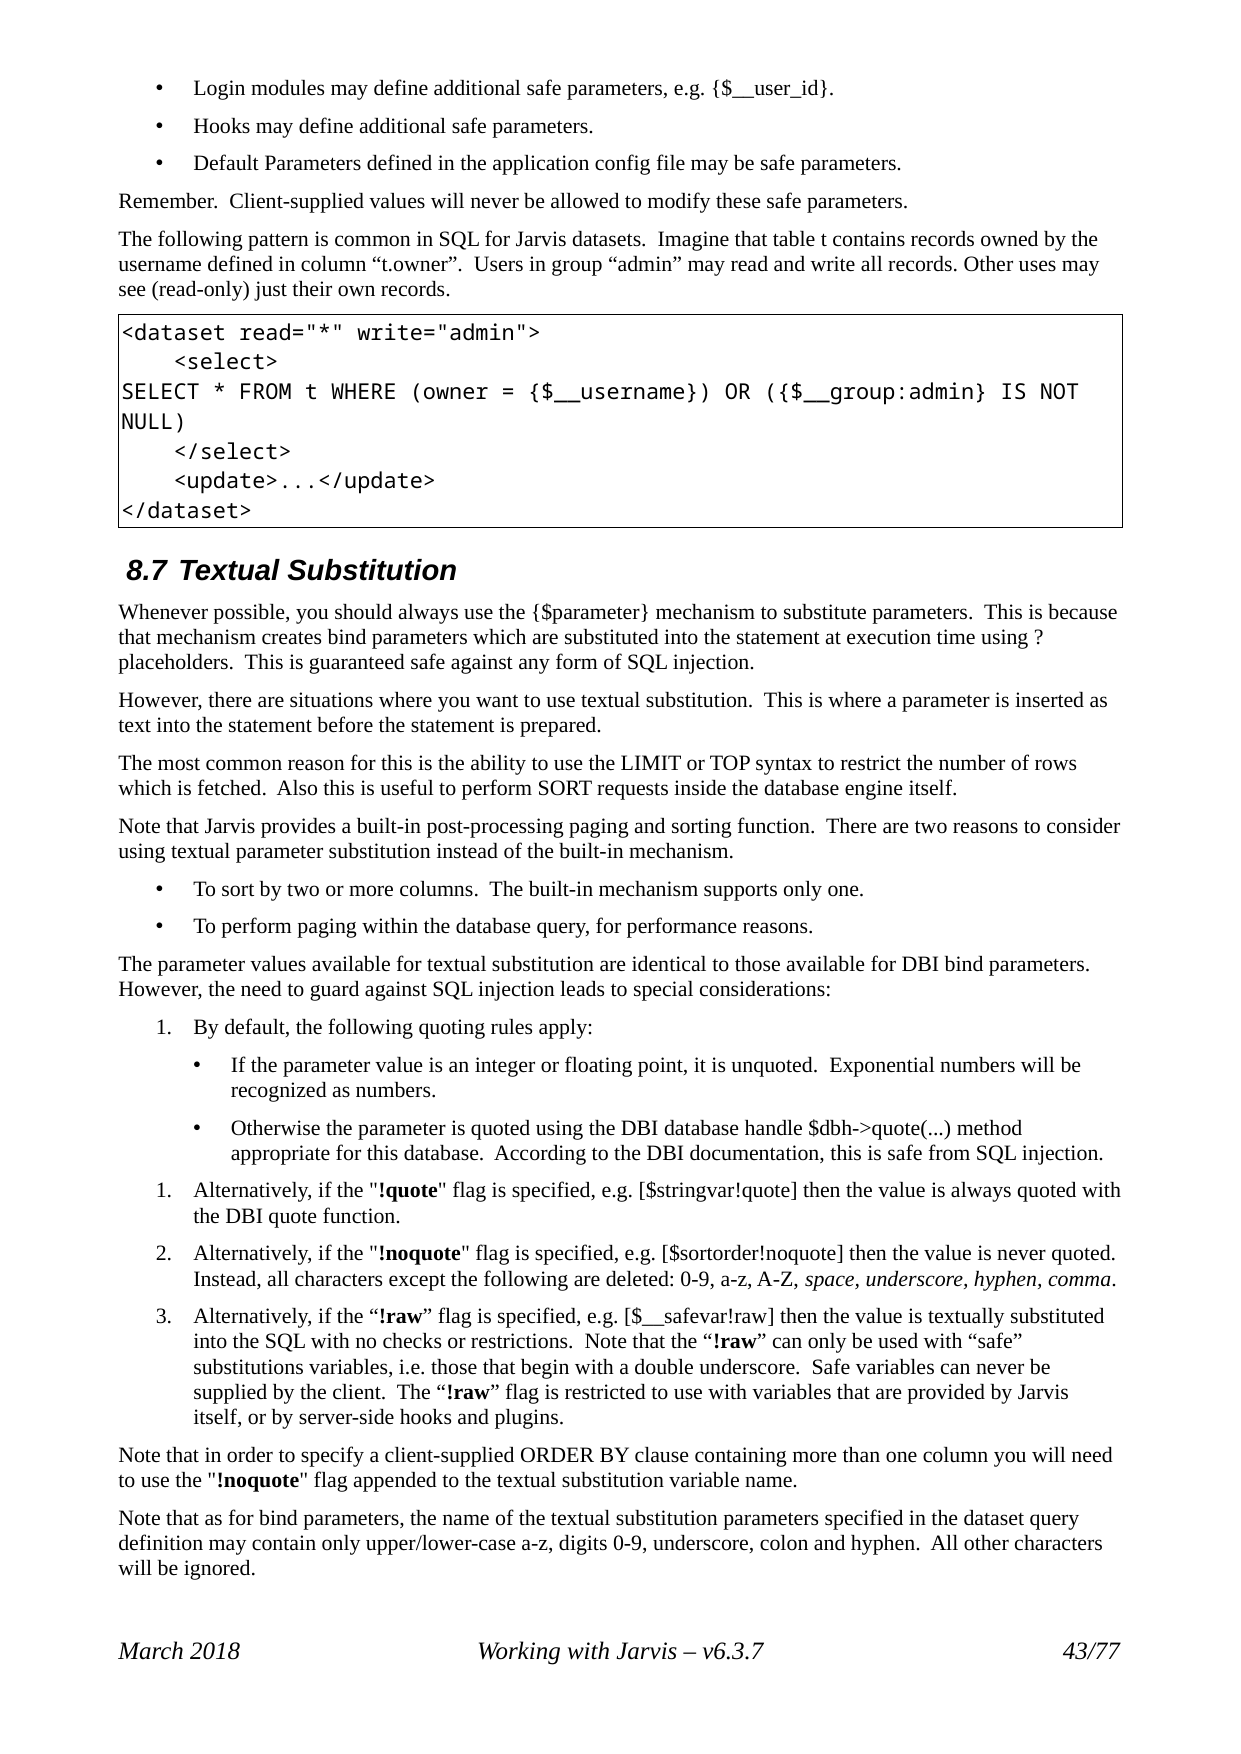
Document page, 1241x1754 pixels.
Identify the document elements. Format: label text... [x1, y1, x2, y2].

list Alternatively, if the “!raw” flag is specified, e.g. [$__safevar!raw] then the value is textually substituted into the SQL with no checks or restrictions. Note that the “!raw” can only be used with “safe” substitutions variables, i.e. those that begin with a double underscore. Safe variables can never be supplied by the client. The “!raw” flag is restricted to use with variables that are provided by Jarvis itself, or by server-side hooks and plugins. [156, 1303, 1122, 1429]
subtitle Textual Substitution [118, 553, 1122, 586]
list Default Parameters defined in the application config file may be safe parameters. [156, 150, 1122, 176]
text The most common reason for this is the ability to use the LIMIT or TOP syntax to restrict the number of rows which is fetched. Also this is useful to perform SORT requests inside the database engine itself. [118, 750, 1122, 800]
text The following pattern is common in SQL for Jarvis datasets. Imagine that table t contains records owned by the username defined in column “t.owner”. Users in group “admin” may read and write all records. Other uses may see (read-only) just their own records. [118, 226, 1122, 301]
list To perform paging within the database query, for performance reasons. [156, 913, 1122, 938]
list By default, the following quoting rules apply: [156, 1014, 1122, 1039]
list Login modules may define additional safe parameters, e.g. {$__user_id}. [156, 75, 1122, 100]
text However, there are situations where you want to use textual substitution. This is where a parameter is inserted as text into the statement before the statement is prepared. [118, 687, 1122, 737]
text Remember. Client-supplied values will never be allowed to modify these safe parameters. [118, 188, 1122, 213]
text SELECT * FROM t WHERE (owner = {$__username}) OR ({$__group:admin} IS NOT NULL) [119, 373, 1122, 433]
text Note that as for bind parameters, the name of the textual substitution parameters specified in the dataset query definition may contain only upper/lower-case a-z, digits 0-9, underscore, colon and hyphen. All other characters will be ignored. [118, 1505, 1122, 1580]
list Alternatively, if the "!quote" flag is specified, e.g. [$stringvar!quote] then the value is always quoted with the DBI quote function. [156, 1177, 1122, 1228]
text Note that Jarvis provides a built-in post-processing paging and sorting function. There are two reasons to consider using textual parameter substitution instead of the built-in mechanism. [118, 813, 1122, 863]
list If the parameter value is an integer or floating point, it is unquoted. Exponential numbers will be recognized as numbers. [193, 1052, 1122, 1102]
text </dataset> [119, 493, 1122, 527]
text Note that in order to specify a client-supplied ORDER BY clause containing more than one column you will need to use the "!noquote" flag appended to the textual substitution variable name. [118, 1442, 1122, 1492]
list Hooks may define additional safe parameters. [156, 113, 1122, 138]
list Otherwise the parameter is quoted using the DBI database handle $dbh->quote(...) method appropriate for this database. According to the DBI documentation, this is safe from SQL injection. [193, 1114, 1122, 1165]
list Alternatively, if the "!noquote" flag is specified, e.g. [$sortorder!noquote] then the value is never quoted. Instead, all characters except the following are deleted: 0-9, a-z, A-Z, space, underscore, hyphen, comma. [156, 1240, 1122, 1291]
text </select> [119, 433, 1122, 463]
text Whenever possible, you should always use the {$parameter} mechanism to substitute parameters. This is because that mechanism creates bind parameters which are substituted into the statement at execution time using ? placeholders. This is guaranteed safe against any form of SQL injection. [118, 599, 1122, 674]
text <update>...</update> [119, 463, 1122, 493]
text <dataset read="*" write="admin"> [119, 315, 1122, 344]
text The parameter values available for textual substitution are identical to those available for DBI bind parameters. However, the need to guard against SQL injection leads to special considerations: [118, 951, 1122, 1001]
text <select> [119, 344, 1122, 373]
list To sort by two or more columns. The built-in mechanism supports only one. [156, 876, 1122, 901]
